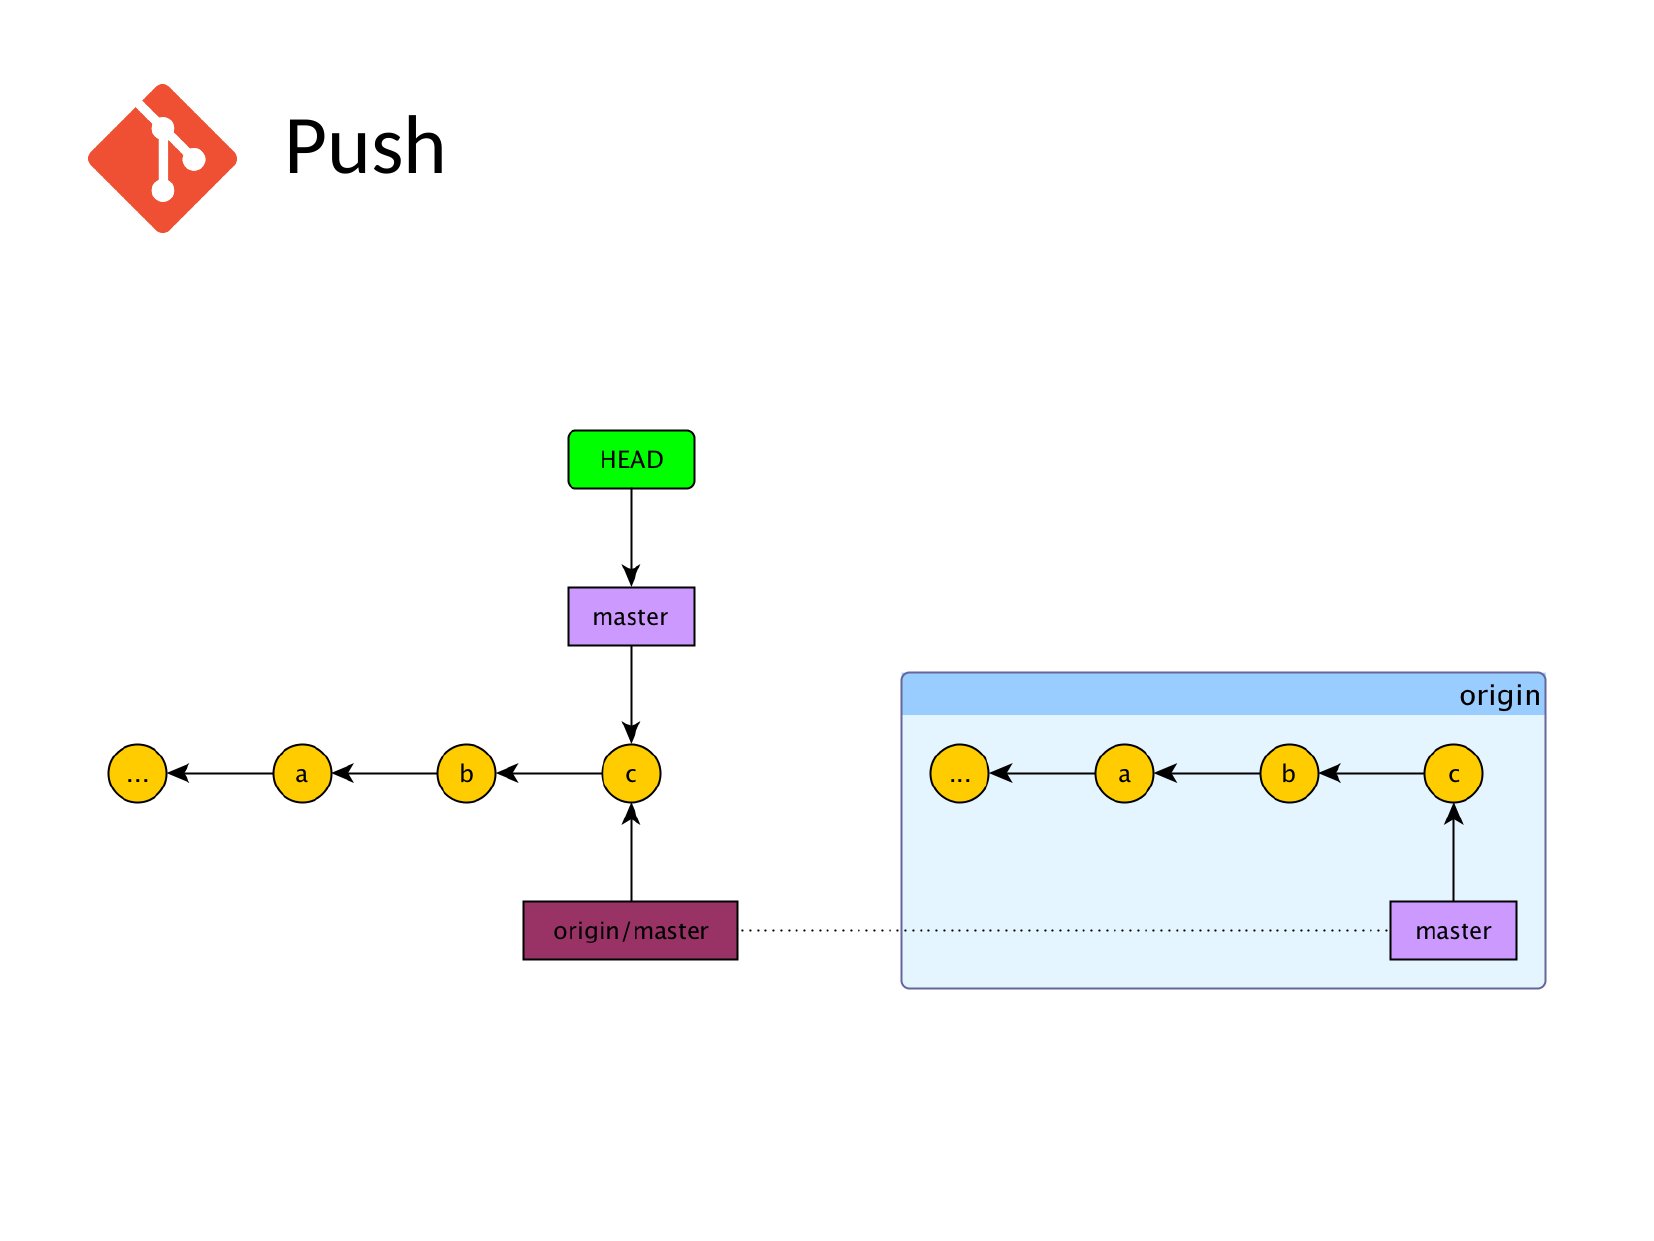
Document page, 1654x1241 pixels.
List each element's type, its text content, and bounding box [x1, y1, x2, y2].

title Push [265, 49, 1571, 257]
picture [88, 84, 237, 233]
picture [92, 413, 1562, 1004]
